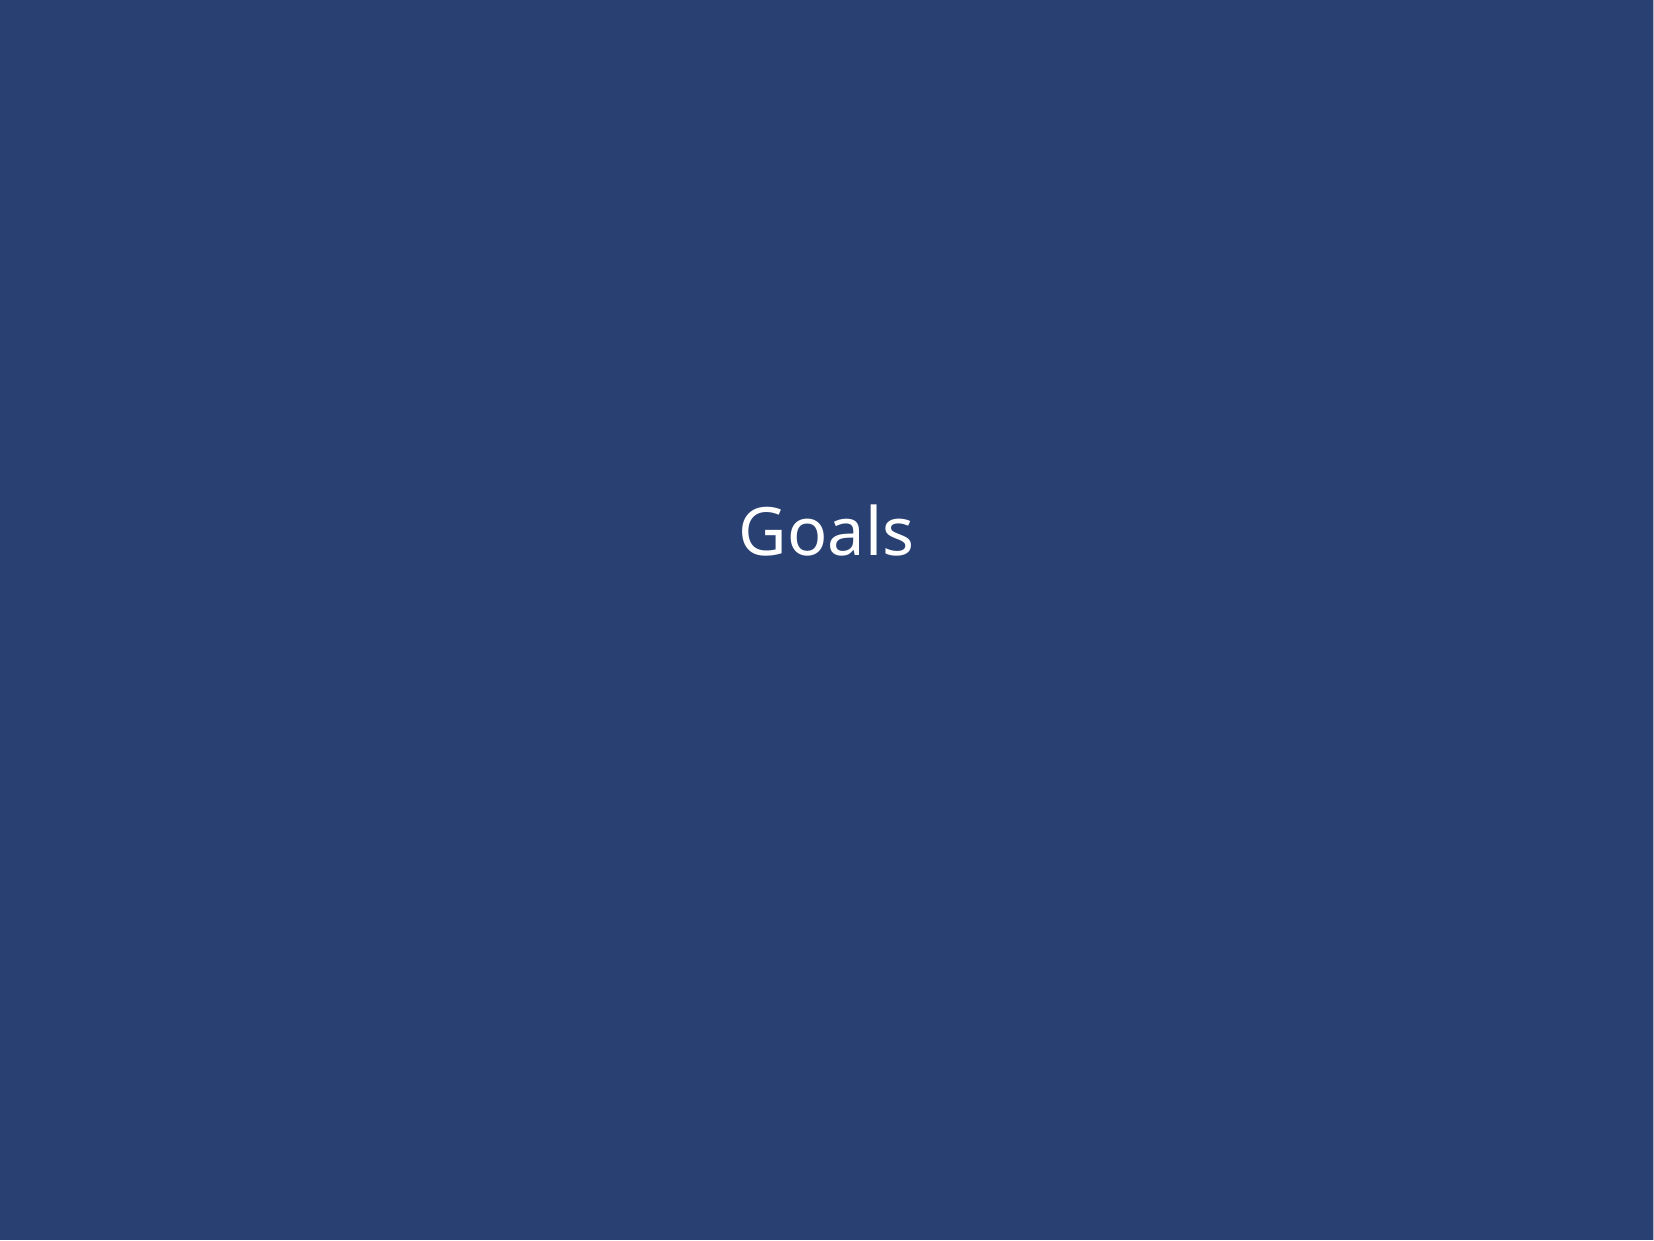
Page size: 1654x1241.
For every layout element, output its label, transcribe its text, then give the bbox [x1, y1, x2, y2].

subtitle Goals [82, 49, 1571, 1109]
